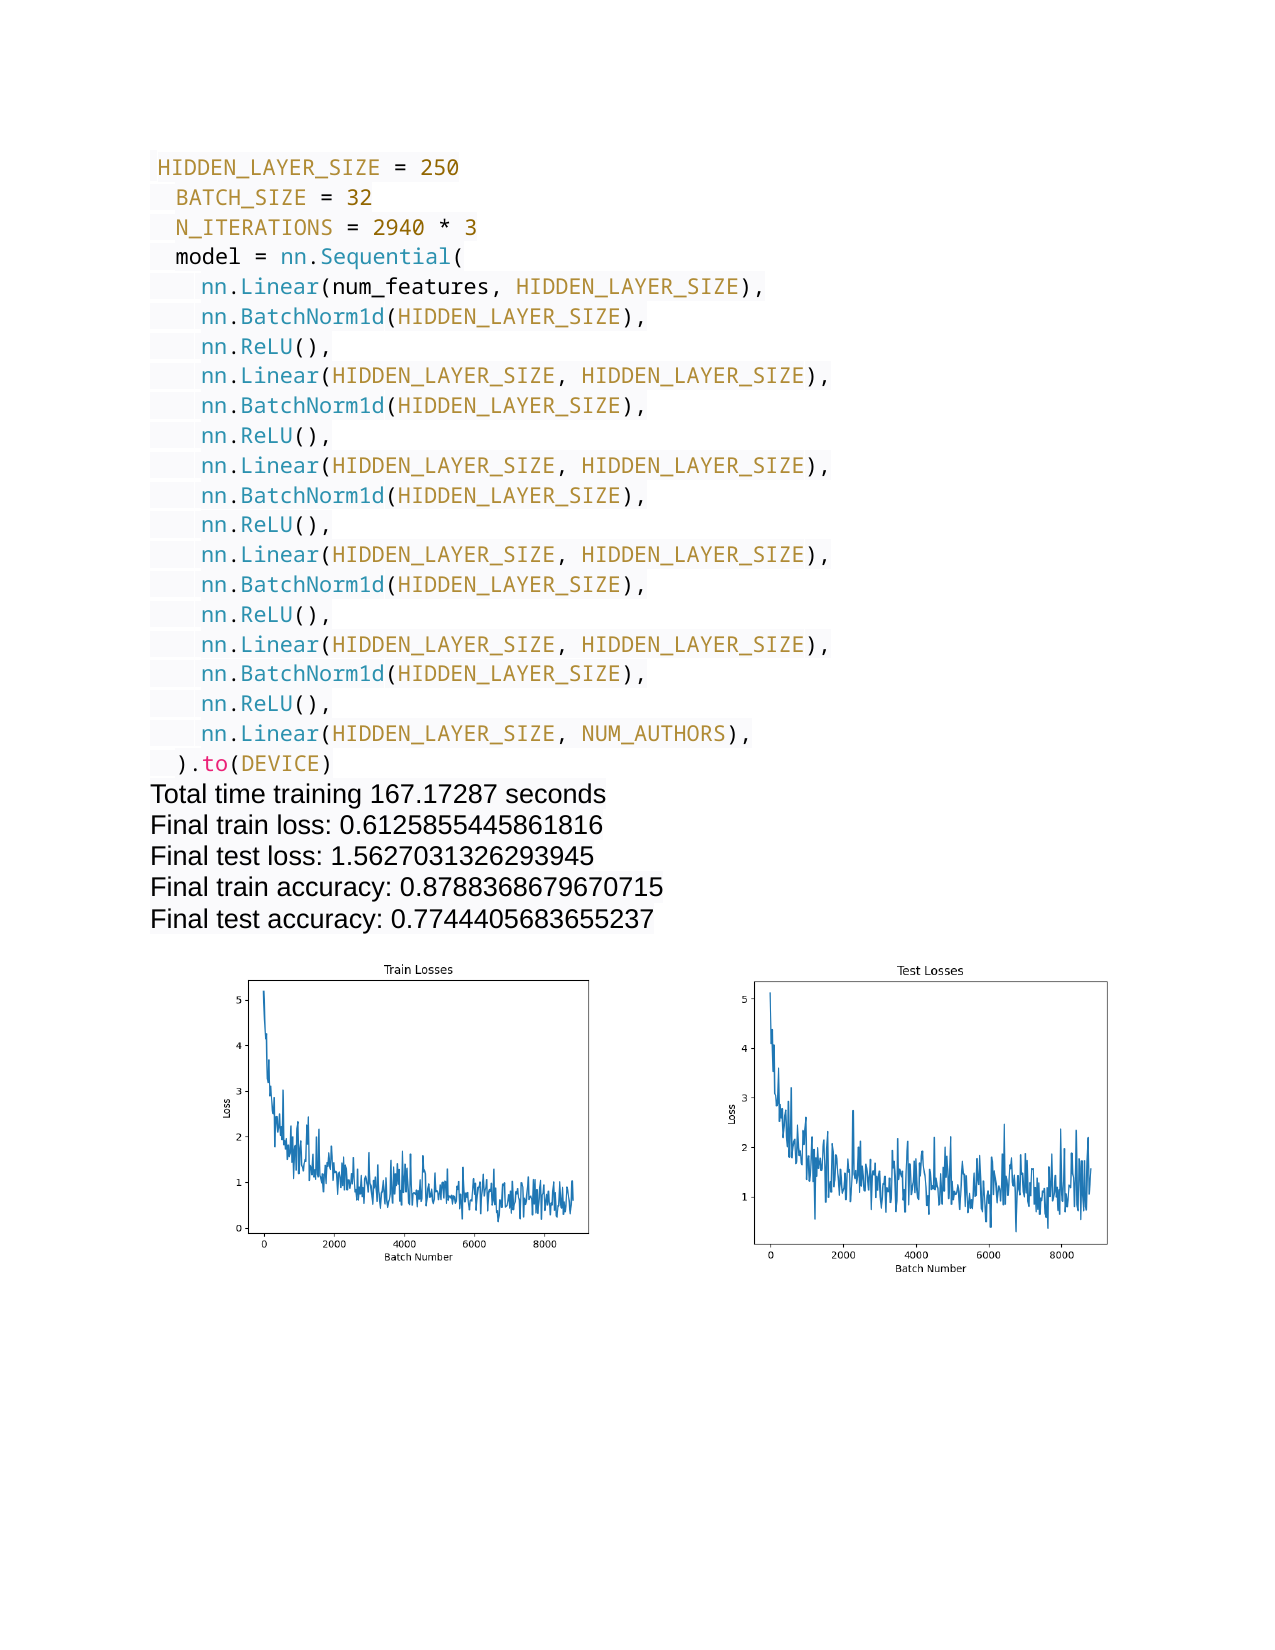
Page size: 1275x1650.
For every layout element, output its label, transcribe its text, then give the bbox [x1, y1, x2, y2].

picture [697, 940, 1152, 1281]
text nn.BatchNorm1d(HIDDEN_LAYER_SIZE), [150, 658, 1125, 688]
text BATCH_SIZE = 32 [150, 182, 1125, 212]
text HIDDEN_LAYER_SIZE = 250 [150, 150, 1125, 182]
text Final test accuracy: 0.7744405683655237 [150, 903, 1125, 934]
text nn.Linear(HIDDEN_LAYER_SIZE, HIDDEN_LAYER_SIZE), [150, 629, 1125, 658]
text Final train accuracy: 0.8788368679670715 [150, 871, 1125, 903]
text model = nn.Sequential( [150, 241, 1125, 271]
text Total time training 167.17287 seconds [150, 778, 1125, 809]
text nn.BatchNorm1d(HIDDEN_LAYER_SIZE), [150, 569, 1125, 599]
picture [193, 940, 632, 1269]
text N_ITERATIONS = 2940 * 3 [150, 212, 1125, 241]
text nn.Linear(num_features, HIDDEN_LAYER_SIZE), [150, 271, 1125, 301]
text nn.ReLU(), [150, 509, 1125, 539]
text ).to(DEVICE) [150, 748, 1125, 778]
text Final test loss: 1.5627031326293945 [150, 840, 1125, 871]
text nn.Linear(HIDDEN_LAYER_SIZE, HIDDEN_LAYER_SIZE), [150, 361, 1125, 390]
text nn.Linear(HIDDEN_LAYER_SIZE, HIDDEN_LAYER_SIZE), [150, 539, 1125, 569]
text nn.Linear(HIDDEN_LAYER_SIZE, NUM_AUTHORS), [150, 718, 1125, 748]
text Final train loss: 0.6125855445861816 [150, 809, 1125, 840]
text nn.ReLU(), [150, 599, 1125, 629]
text nn.Linear(HIDDEN_LAYER_SIZE, HIDDEN_LAYER_SIZE), [150, 450, 1125, 480]
text nn.BatchNorm1d(HIDDEN_LAYER_SIZE), [150, 390, 1125, 420]
text nn.BatchNorm1d(HIDDEN_LAYER_SIZE), [150, 301, 1125, 331]
text nn.BatchNorm1d(HIDDEN_LAYER_SIZE), [150, 480, 1125, 509]
text nn.ReLU(), [150, 331, 1125, 361]
text nn.ReLU(), [150, 420, 1125, 450]
text nn.ReLU(), [150, 688, 1125, 718]
